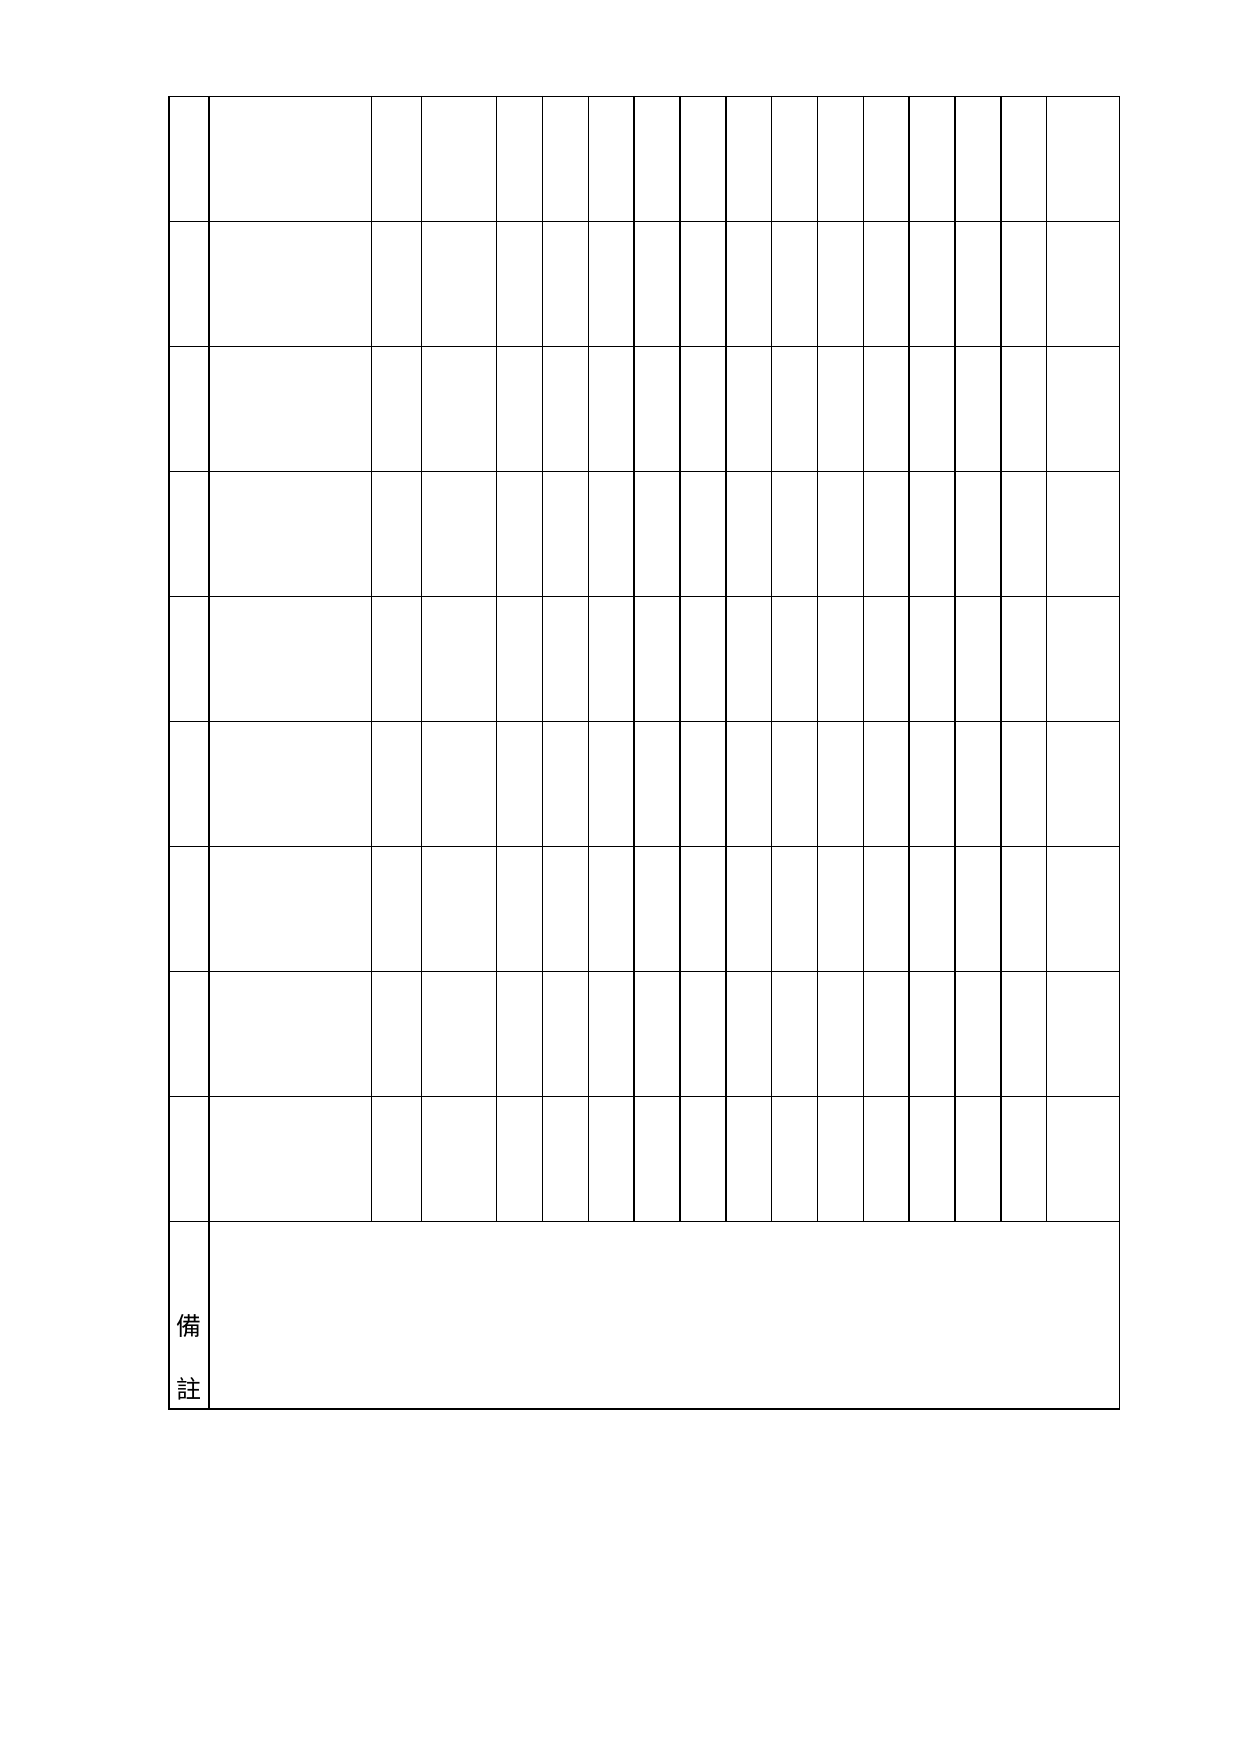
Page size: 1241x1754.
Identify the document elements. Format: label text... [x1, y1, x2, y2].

table_cell [727, 472, 771, 596]
table_cell [727, 97, 771, 221]
table_cell [955, 1222, 1001, 1408]
table_cell [497, 597, 542, 721]
table_cell [956, 722, 1000, 846]
table_cell [1002, 597, 1046, 721]
table_cell [210, 97, 371, 221]
table_cell [910, 972, 954, 1096]
table_cell [170, 347, 208, 471]
table_cell [372, 472, 421, 596]
table_cell [818, 222, 863, 346]
table_cell [170, 597, 208, 721]
table_cell [635, 97, 679, 221]
table_cell [170, 847, 208, 971]
table_cell [864, 597, 908, 721]
table_cell [956, 472, 1000, 596]
table_cell [210, 1097, 371, 1221]
table_cell [635, 347, 679, 471]
table_cell [772, 222, 817, 346]
table_cell [422, 97, 496, 221]
table_cell [1047, 847, 1119, 971]
table_cell [727, 847, 771, 971]
table_cell [818, 97, 863, 221]
table_cell [1002, 847, 1046, 971]
table_cell [543, 597, 588, 721]
table_cell [635, 1097, 679, 1221]
table_cell [170, 97, 208, 221]
table_cell [772, 97, 817, 221]
table_cell [1001, 1222, 1047, 1408]
table_cell [210, 222, 371, 346]
table_cell [543, 347, 588, 471]
table_cell [1047, 1097, 1119, 1221]
table_cell [1047, 347, 1119, 471]
table_cell [680, 1222, 726, 1408]
table_cell [372, 722, 421, 846]
table_cell [681, 472, 725, 596]
table_cell [635, 222, 679, 346]
table_cell [635, 847, 679, 971]
table_cell [589, 847, 633, 971]
table_cell [635, 722, 679, 846]
table_cell [1002, 1097, 1046, 1221]
table_cell [1047, 222, 1119, 346]
table_cell [210, 972, 371, 1096]
table_cell [422, 972, 496, 1096]
table_cell [818, 972, 863, 1096]
table_cell [818, 472, 863, 596]
table_cell [864, 472, 908, 596]
table_cell [681, 597, 725, 721]
table_cell [772, 847, 817, 971]
table_cell [1047, 1222, 1119, 1408]
table_cell [772, 1097, 817, 1221]
table_cell [910, 347, 954, 471]
table_cell [170, 1097, 208, 1221]
table_cell [422, 1097, 496, 1221]
table_cell [210, 347, 371, 471]
table_cell [372, 1222, 422, 1408]
table_cell [589, 722, 633, 846]
table_cell [422, 597, 496, 721]
table_cell [372, 597, 421, 721]
table_cell [589, 972, 633, 1096]
table_cell [956, 1097, 1000, 1221]
table_cell [772, 1222, 817, 1408]
table_cell [588, 1222, 634, 1408]
table_cell [497, 972, 542, 1096]
table_cell [681, 972, 725, 1096]
table_cell [372, 97, 421, 221]
table_cell [170, 722, 208, 846]
table_cell [1002, 972, 1046, 1096]
table_cell [681, 347, 725, 471]
table_cell [910, 222, 954, 346]
table_cell [1047, 97, 1119, 221]
table_cell [956, 597, 1000, 721]
table_cell [635, 472, 679, 596]
table_cell [543, 972, 588, 1096]
table_cell [956, 97, 1000, 221]
table_cell [727, 1097, 771, 1221]
table_cell [818, 1222, 863, 1408]
table_cell [681, 1097, 725, 1221]
table_cell [543, 1097, 588, 1221]
table_cell [864, 972, 908, 1096]
table_cell [210, 1222, 372, 1408]
table_cell [727, 222, 771, 346]
table_cell [497, 722, 542, 846]
table_cell [956, 222, 1000, 346]
table_cell [864, 722, 908, 846]
table_cell [910, 472, 954, 596]
table_cell [543, 97, 588, 221]
table_cell [170, 472, 208, 596]
table_cell [170, 972, 208, 1096]
table_cell [726, 1222, 772, 1408]
table_cell [772, 597, 817, 721]
table_cell [681, 847, 725, 971]
table_cell [422, 472, 496, 596]
table_cell [1002, 347, 1046, 471]
table_cell [497, 347, 542, 471]
table_cell [910, 597, 954, 721]
table_cell [1047, 597, 1119, 721]
table_cell [864, 222, 908, 346]
table_cell [681, 222, 725, 346]
table_cell [727, 597, 771, 721]
table_cell [681, 722, 725, 846]
table_cell [422, 1222, 497, 1408]
table_cell [372, 847, 421, 971]
table_cell [210, 597, 371, 721]
table_cell [497, 1222, 542, 1408]
table_cell [772, 972, 817, 1096]
table_cell [1002, 472, 1046, 596]
table_cell [1002, 722, 1046, 846]
table_cell [1002, 222, 1046, 346]
table_cell [543, 472, 588, 596]
table_cell [497, 1097, 542, 1221]
table_cell [422, 847, 496, 971]
table_cell [589, 1097, 633, 1221]
table_cell [170, 222, 208, 346]
table_cell [422, 347, 496, 471]
table_cell [772, 347, 817, 471]
table_cell [864, 1097, 908, 1221]
table_cell [864, 347, 908, 471]
table_cell [956, 347, 1000, 471]
table_cell [372, 222, 421, 346]
table_cell [589, 222, 633, 346]
table_cell [910, 847, 954, 971]
table_cell [863, 1222, 909, 1408]
table_cell [497, 222, 542, 346]
table_cell [543, 222, 588, 346]
table_cell [635, 972, 679, 1096]
table_cell [635, 597, 679, 721]
table_cell [497, 847, 542, 971]
table_cell [372, 347, 421, 471]
table_cell [543, 722, 588, 846]
table_cell [543, 1222, 588, 1408]
table_cell [1047, 472, 1119, 596]
table_cell [818, 847, 863, 971]
table_cell [497, 97, 542, 221]
table_cell [543, 847, 588, 971]
table_cell [727, 722, 771, 846]
table_cell [1047, 722, 1119, 846]
table_cell [818, 1097, 863, 1221]
table_cell [910, 97, 954, 221]
table_cell [210, 472, 371, 596]
table_cell [497, 472, 542, 596]
table_cell [910, 722, 954, 846]
table_cell 備註 [170, 1222, 208, 1408]
table_cell [372, 972, 421, 1096]
table_cell [589, 347, 633, 471]
table_cell [818, 347, 863, 471]
table_cell [634, 1222, 680, 1408]
table_cell [1002, 97, 1046, 221]
table_cell [210, 847, 371, 971]
table_cell [727, 972, 771, 1096]
table_cell [681, 97, 725, 221]
table_cell [956, 847, 1000, 971]
table_cell [589, 97, 633, 221]
table_cell [818, 722, 863, 846]
table_cell [956, 972, 1000, 1096]
table_cell [864, 97, 908, 221]
table_cell [589, 472, 633, 596]
table_cell [772, 472, 817, 596]
table_cell [818, 597, 863, 721]
table_cell [372, 1097, 421, 1221]
table_cell [422, 722, 496, 846]
table_cell [910, 1097, 954, 1221]
table_cell [1047, 972, 1119, 1096]
table_cell [727, 347, 771, 471]
table_cell [210, 722, 371, 846]
table_cell [864, 847, 908, 971]
table_cell [422, 222, 496, 346]
table_cell [772, 722, 817, 846]
table_cell [909, 1222, 955, 1408]
table_cell [589, 597, 633, 721]
